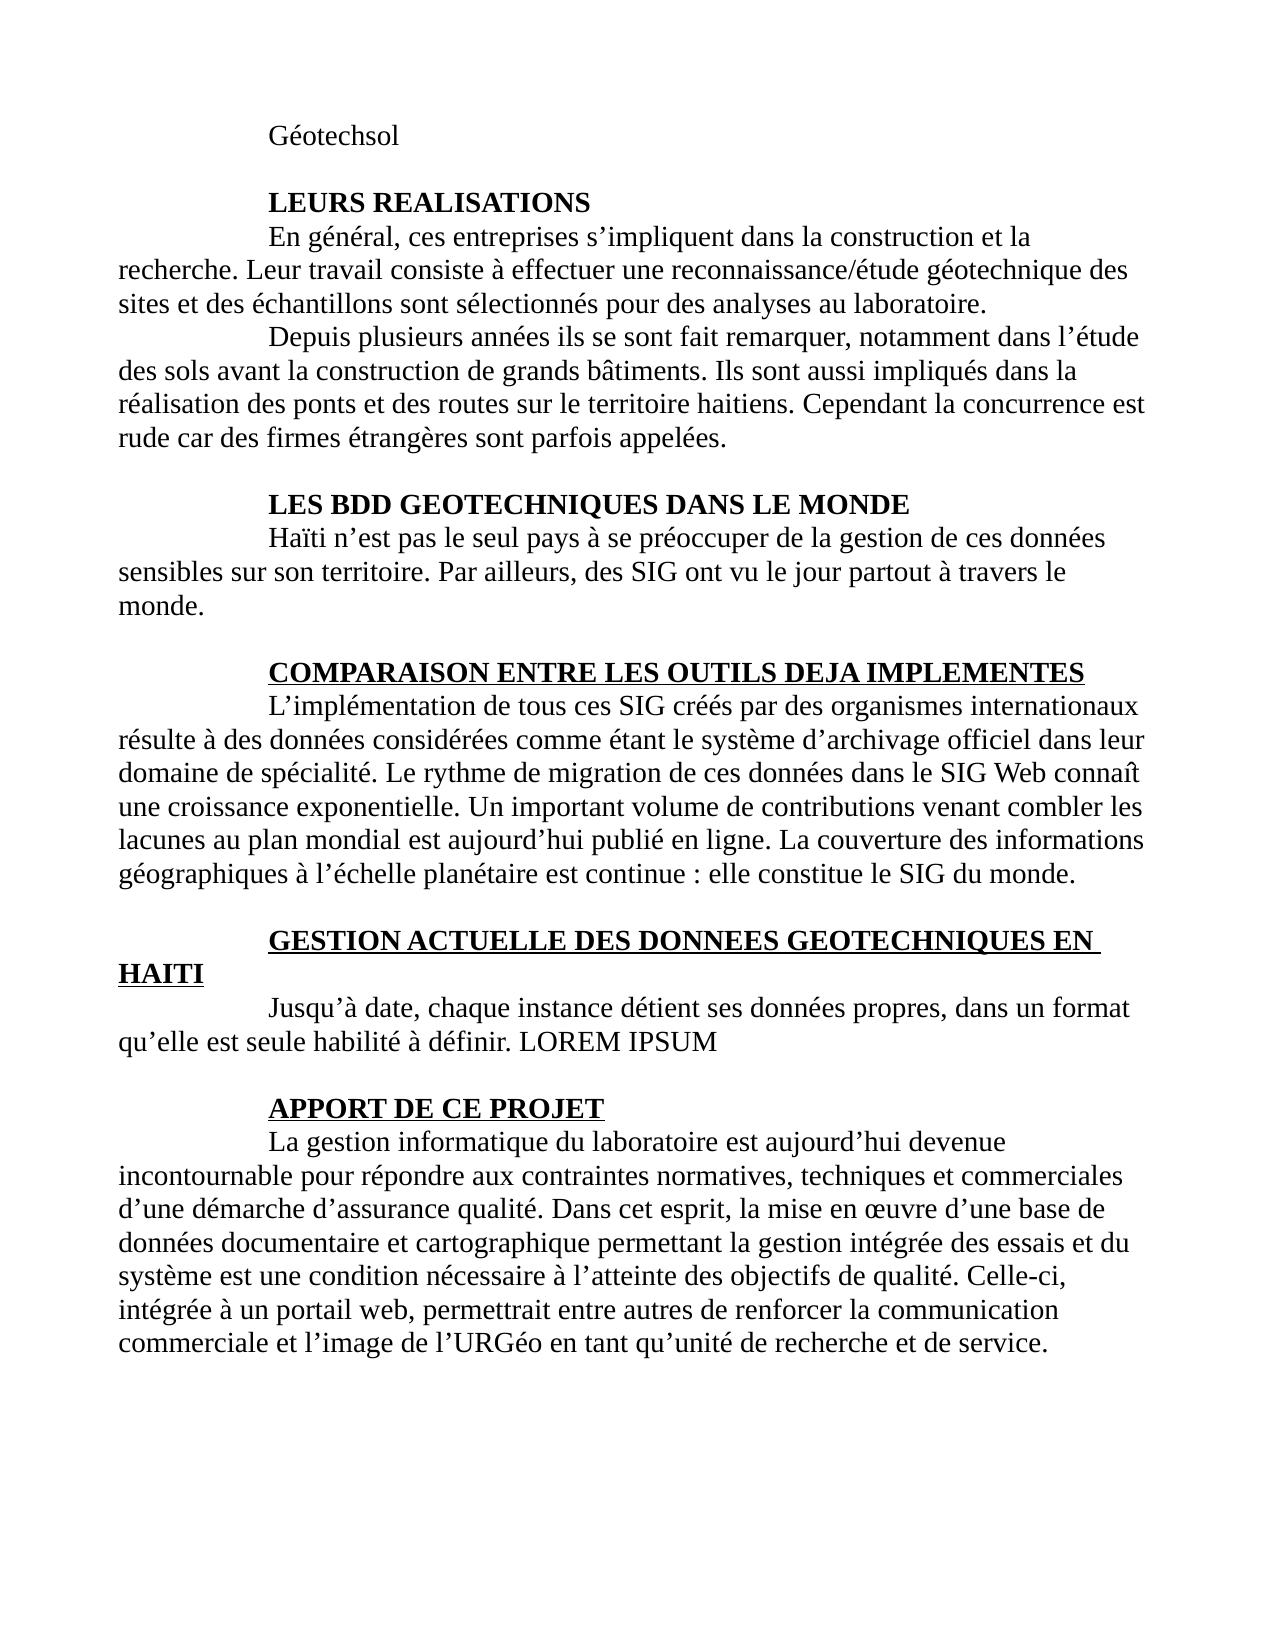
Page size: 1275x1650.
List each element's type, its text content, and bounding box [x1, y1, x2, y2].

text En général, ces entreprises s’impliquent dans la construction et la recherche. Leur travail consiste à effectuer une reconnaissance/étude géotechnique des sites et des échantillons sont sélectionnés pour des analyses au laboratoire. [118, 219, 1157, 319]
text Haïti n’est pas le seul pays à se préoccuper de la gestion de ces données sensibles sur son territoire. Par ailleurs, des SIG ont vu le jour partout à travers le monde. [118, 521, 1157, 621]
text Jusqu’à date, chaque instance détient ses données propres, dans un format qu’elle est seule habilité à définir. LOREM IPSUM [118, 990, 1157, 1057]
text LEURS REALISATIONS [118, 185, 1157, 219]
text Depuis plusieurs années ils se sont fait remarquer, notamment dans l’étude des sols avant la construction de grands bâtiments. Ils sont aussi impliqués dans la réalisation des ponts et des routes sur le territoire haitiens. Cependant la concurrence est rude car des firmes étrangères sont parfois appelées. [118, 319, 1157, 453]
text L’implémentation de tous ces SIG créés par des organismes internationaux résulte à des données considérées comme étant le système d’archivage officiel dans leur domaine de spécialité. Le rythme de migration de ces données dans le SIG Web connaı̂t une croissance exponentielle. Un important volume de contributions venant combler les lacunes au plan mondial est aujourd’hui publié en ligne. La couverture des informations géographiques à l’échelle planétaire est continue : elle constitue le SIG du monde. [118, 688, 1157, 889]
text GESTION ACTUELLE DES DONNEES GEOTECHNIQUES EN HAITI [118, 923, 1157, 990]
text LES BDD GEOTECHNIQUES DANS LE MONDE [118, 487, 1157, 521]
text APPORT DE CE PROJET [118, 1091, 1157, 1124]
text Géotechsol [118, 118, 1157, 152]
text La gestion informatique du laboratoire est aujourd’hui devenue incontournable pour répondre aux contraintes normatives, techniques et commerciales d’une démarche d’assurance qualité. Dans cet esprit, la mise en œuvre d’une base de données documentaire et cartographique permettant la gestion intégrée des essais et du système est une condition nécessaire à l’atteinte des objectifs de qualité. Celle-ci, intégrée à un portail web, permettrait entre autres de renforcer la communication commerciale et l’image de l’URGéo en tant qu’unité de recherche et de service. [118, 1124, 1157, 1359]
text COMPARAISON ENTRE LES OUTILS DEJA IMPLEMENTES [118, 655, 1157, 688]
